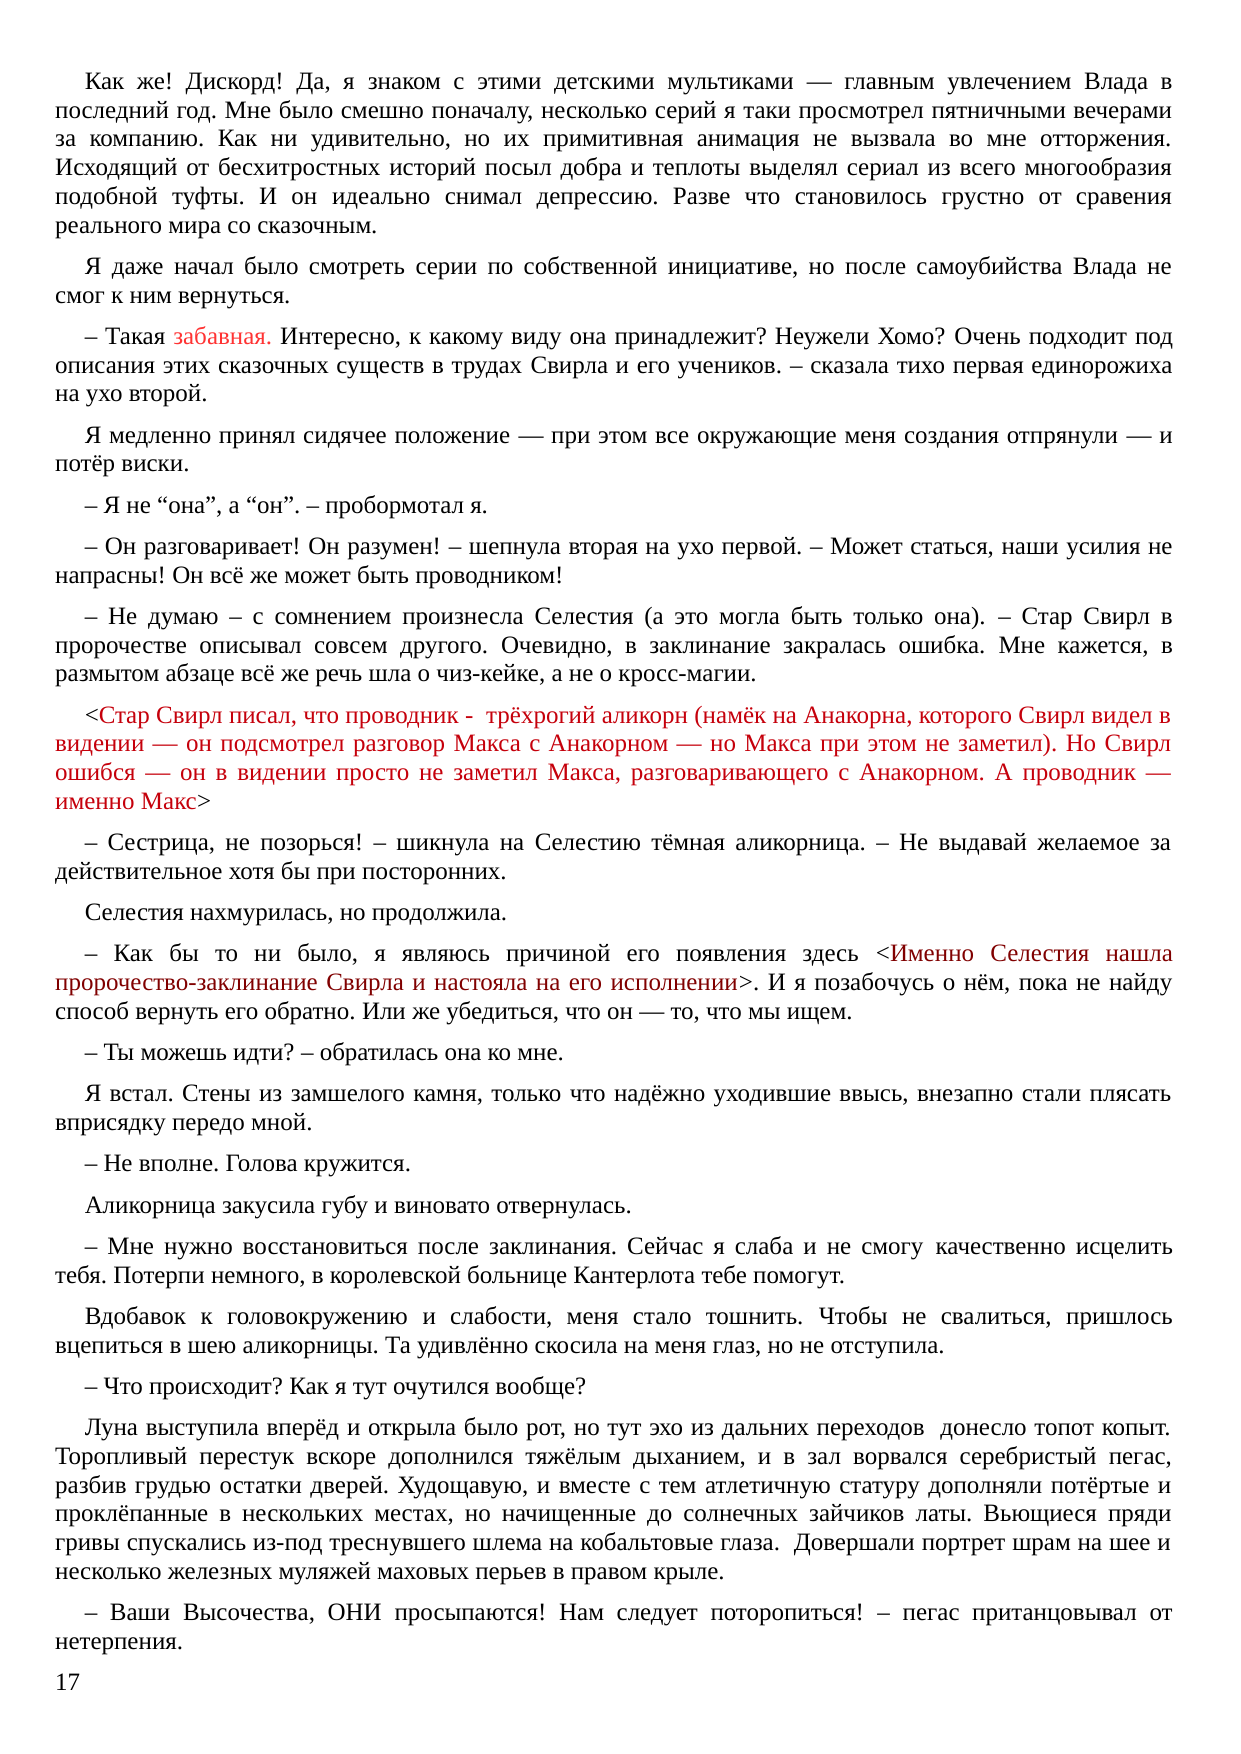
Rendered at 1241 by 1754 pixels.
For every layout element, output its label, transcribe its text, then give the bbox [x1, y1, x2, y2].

text Я даже начал было смотреть серии по собственной инициативе, но после самоубийства Влада не смог к ним вернуться. [55, 251, 1173, 308]
text – Ваши Высочества, ОНИ просыпаются! Нам следует поторопиться! – пегас пританцовывал от нетерпения. [55, 1597, 1173, 1655]
text – Как бы то ни было, я являюсь причиной его появления здесь <Именно Селестия нашла пророчество-заклинание Свирла и настояла на его исполнении>. И я позабочусь о нём, пока не найду способ вернуть его обратно. Или же убедиться, что он — то, что мы ищем. [55, 938, 1173, 1025]
text – Не вполне. Голова кружится. [55, 1148, 1173, 1177]
text – Что происходит? Как я тут очутился вообще? [55, 1371, 1173, 1400]
text – Не думаю – с сомнением произнесла Селестия (а это могла быть только она). – Стар Свирл в пророчестве описывал совсем другого. Очевидно, в заклинание закралась ошибка. Мне кажется, в размытом абзаце всё же речь шла о чиз-кейке, а не о кросс-магии. [55, 601, 1173, 687]
text Селестия нахмурилась, но продолжила. [55, 897, 1173, 926]
text – Такая забавная. Интересно, к какому виду она принадлежит? Неужели Хомо? Очень подходит под описания этих сказочных существ в трудах Свирла и его учеников. – сказала тихо первая единорожиха на ухо второй. [55, 321, 1173, 407]
text Аликорница закусила губу и виновато отвернулась. [55, 1190, 1173, 1218]
text Луна выступила вперёд и открыла было рот, но тут эхо из дальних переходов донесло топот копыт. Торопливый перестук вскоре дополнился тяжёлым дыханием, и в зал ворвался серебристый пегас, разбив грудью остатки дверей. Худощавую, и вместе с тем атлетичную статуру дополняли потёртые и проклёпанные в нескольких местах, но начищенные до солнечных зайчиков латы. Вьющиеся пряди гривы спускались из-под треснувшего шлема на кобальтовые глаза. Довершали портрет шрам на шее и несколько железных муляжей маховых перьев в правом крыле. [55, 1412, 1173, 1585]
text Я встал. Стены из замшелого камня, только что надёжно уходившие ввысь, внезапно стали плясать вприсядку передо мной. [55, 1078, 1173, 1136]
text Я медленно принял сидячее положение — при этом все окружающие меня создания отпрянули — и потёр виски. [55, 420, 1173, 477]
text – Мне нужно восстановиться после заклинания. Сейчас я слаба и не смогу качественно исцелить тебя. Потерпи немного, в королевской больнице Кантерлота тебе помогут. [55, 1231, 1173, 1288]
text – Он разговаривает! Он разумен! – шепнула вторая на ухо первой. – Может статься, наши усилия не напрасны! Он всё же может быть проводником! [55, 531, 1173, 588]
text Как же! Дискорд! Да, я знаком с этими детскими мультиками — главным увлечением Влада в последний год. Мне было смешно поначалу, несколько серий я таки просмотрел пятничными вечерами за компанию. Как ни удивительно, но их примитивная анимация не вызвала во мне отторжения. Исходящий от бесхитростных историй посыл добра и теплоты выделял сериал из всего многообразия подобной туфты. И он идеально снимал депрессию. Разве что становилось грустно от сравения реального мира со сказочным. [55, 66, 1173, 238]
text Вдобавок к головокружению и слабости, меня стало тошнить. Чтобы не свалиться, пришлось вцепиться в шею аликорницы. Та удивлённо скосила на меня глаз, но не отступила. [55, 1301, 1173, 1358]
text – Ты можешь идти? – обратилась она ко мне. [55, 1037, 1173, 1066]
text <Стар Свирл писал, что проводник - трёхрогий аликорн (намёк на Анакорна, которого Свирл видел в видении — он подсмотрел разговор Макса с Анакорном — но Макса при этом не заметил). Но Свирл ошибся — он в видении просто не заметил Макса, разговаривающего с Анакорном. А проводник — именно Макс> [55, 700, 1173, 815]
text – Я не “она”, а “он”. – пробормотал я. [55, 490, 1173, 518]
text – Сестрица, не позорься! – шикнула на Селестию тёмная аликорница. – Не выдавай желаемое за действительное хотя бы при посторонних. [55, 827, 1173, 885]
